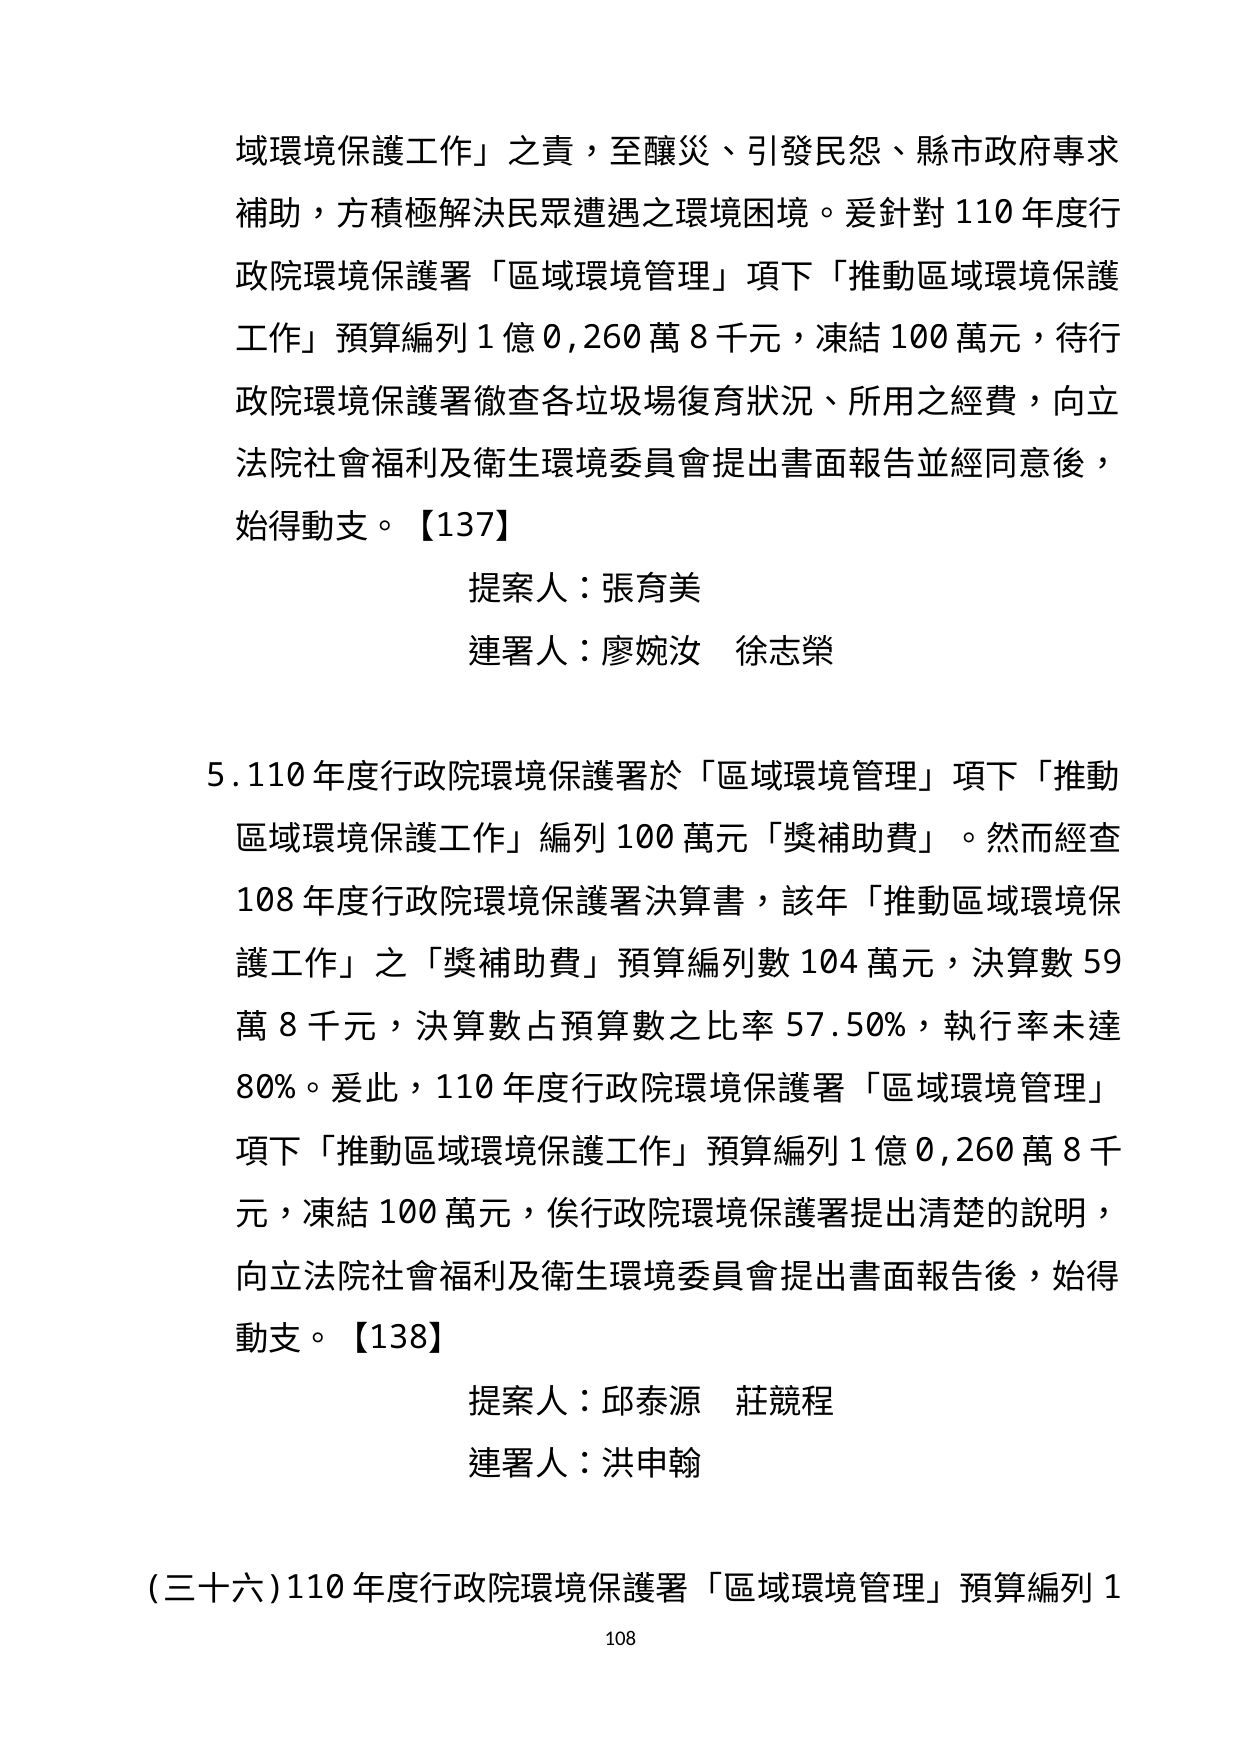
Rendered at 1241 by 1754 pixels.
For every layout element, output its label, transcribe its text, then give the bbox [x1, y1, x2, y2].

text 5.110年度行政院環境保護署於「區域環境管理」項下「推動區域環境保護工作」編列100萬元「獎補助費」。然而經查108年度行政院環境保護署決算書，該年「推動區域環境保護工作」之「獎補助費」預算編列數104萬元，決算數59萬8千元，決算數占預算數之比率57.50%，執行率未達80%。爰此，110年度行政院環境保護署「區域環境管理」項下「推動區域環境保護工作」預算編列1億0,260萬8千元，凍結100萬元，俟行政院環境保護署提出清楚的說明，向立法院社會福利及衛生環境委員會提出書面報告後，始得動支。【138】 [206, 732, 1122, 1357]
text 提案人：邱泰源 莊競程 [468, 1357, 1122, 1419]
text (三十六)110年度行政院環境保護署「區域環境管理」預算編列1 [143, 1544, 1122, 1607]
text 連署人：廖婉汝 徐志榮 [468, 607, 1122, 669]
text 連署人：洪申翰 [468, 1419, 1122, 1482]
text 域環境保護工作」之責，至釀災、引發民怨、縣市政府專求補助，方積極解決民眾遭遇之環境困境。爰針對110年度行政院環境保護署「區域環境管理」項下「推動區域環境保護工作」預算編列1億0,260萬8千元，凍結100萬元，待行政院環境保護署徹查各垃圾場復育狀況、所用之經費，向立法院社會福利及衛生環境委員會提出書面報告並經同意後，始得動支。【137】 [206, 107, 1122, 544]
text 提案人：張育美 [468, 544, 1122, 607]
